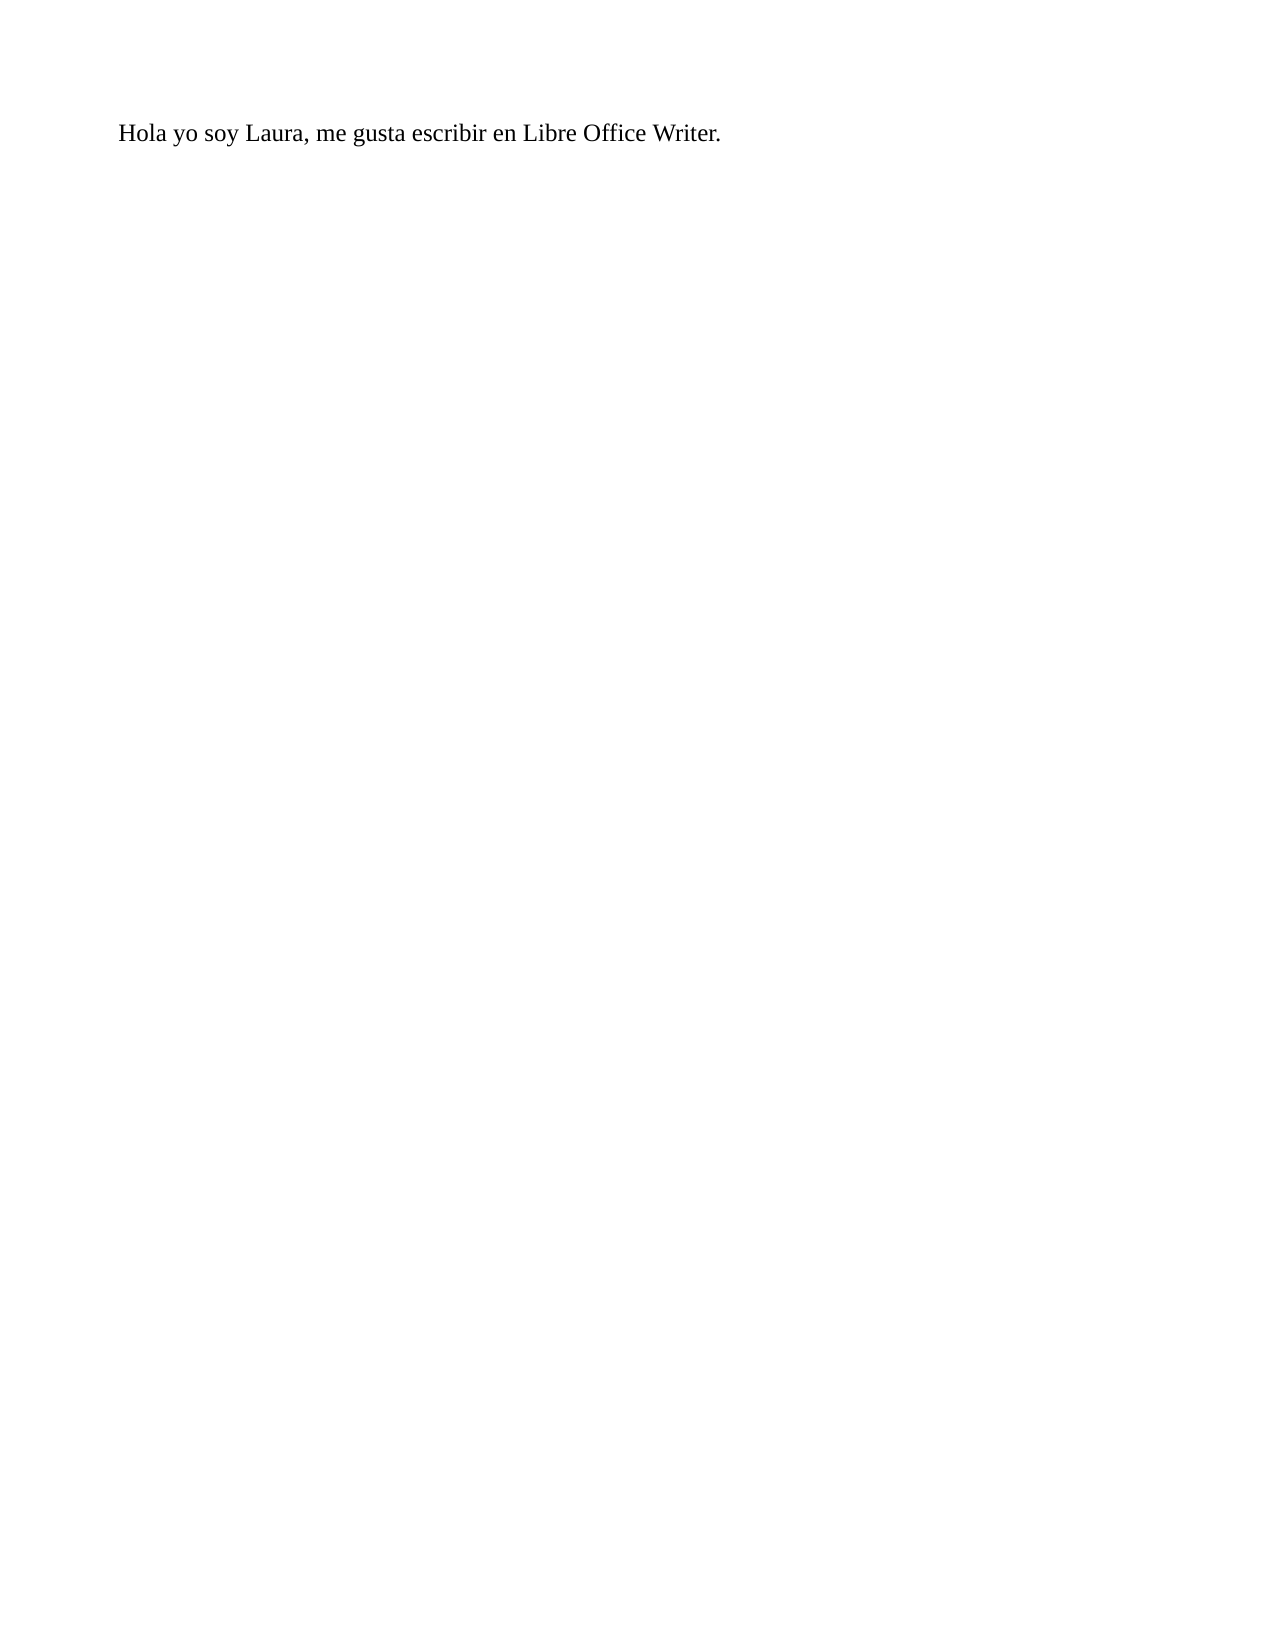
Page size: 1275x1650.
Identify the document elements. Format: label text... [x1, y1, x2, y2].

text Hola yo soy Laura, me gusta escribir en Libre Office Writer. [118, 118, 1157, 147]
